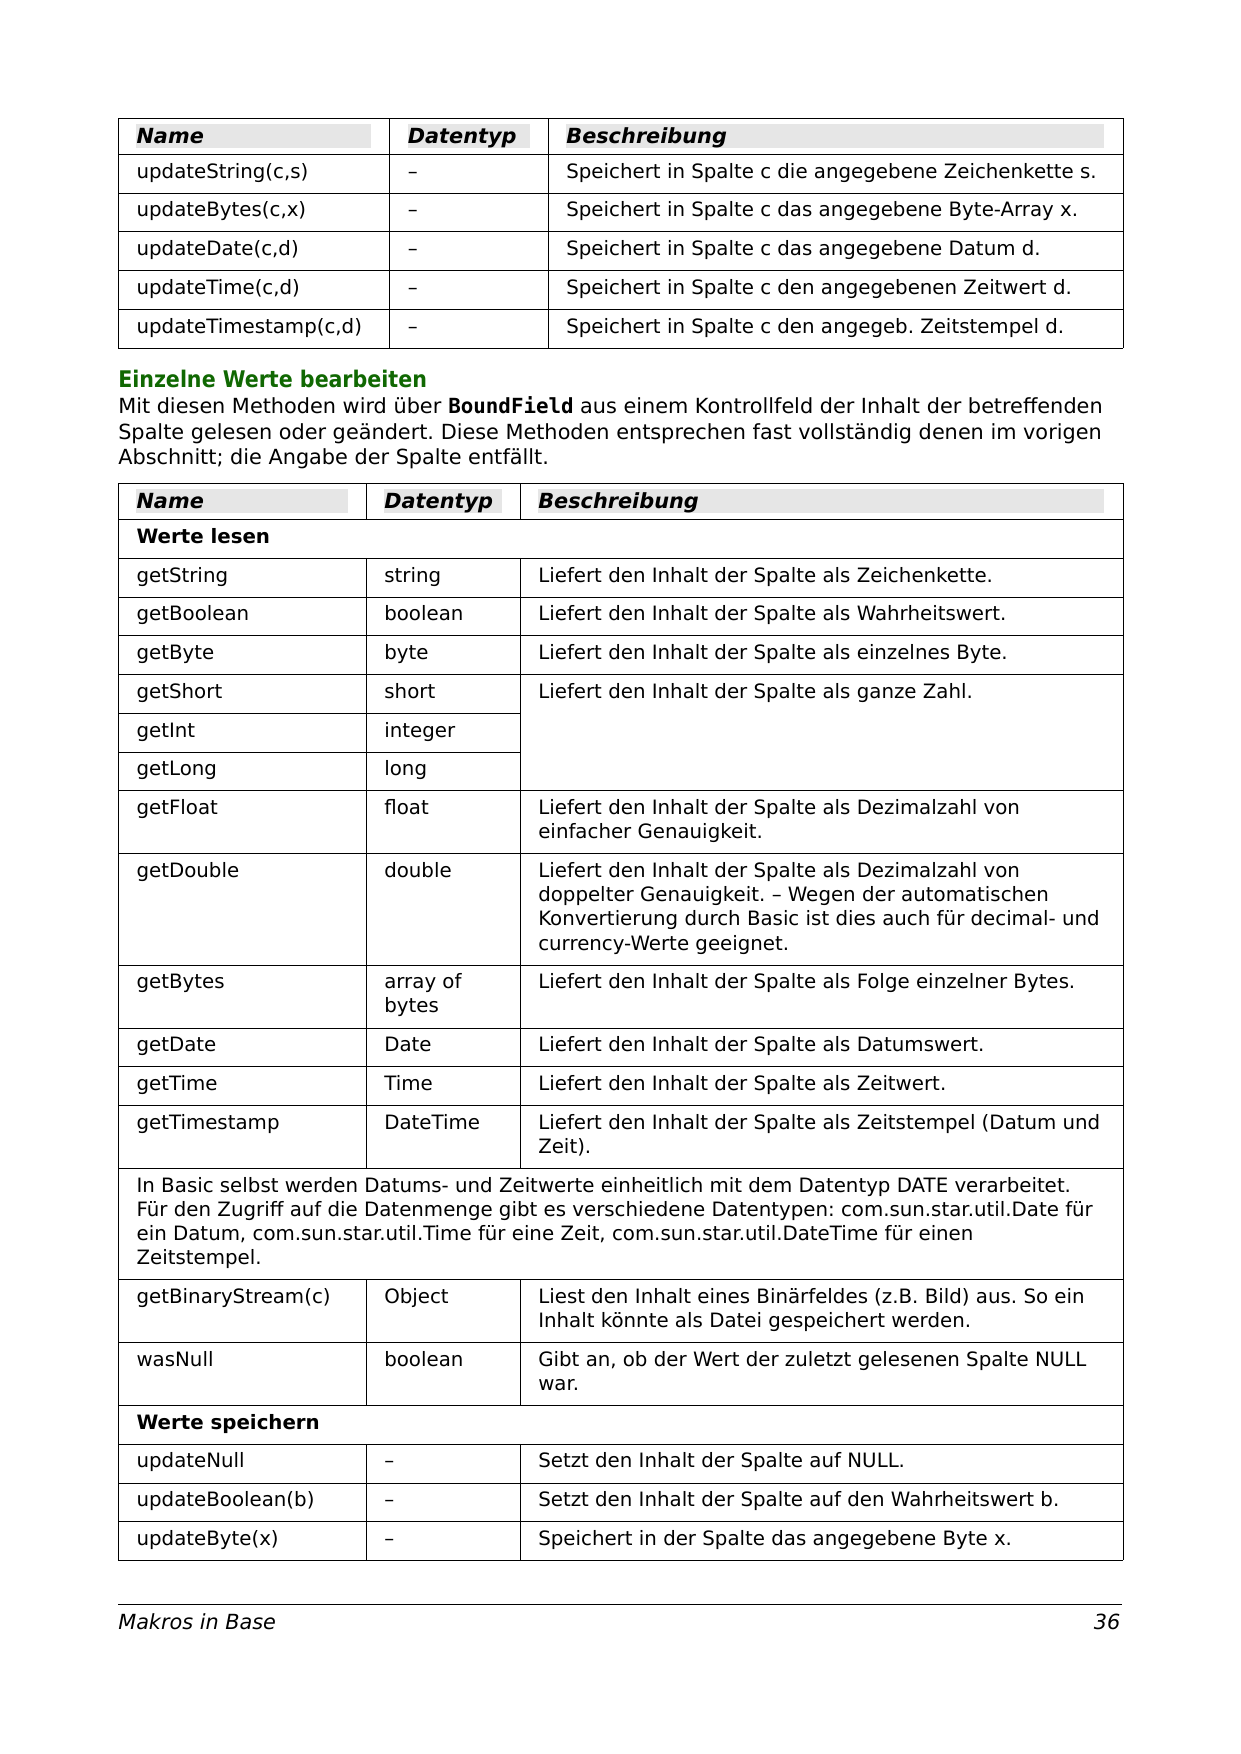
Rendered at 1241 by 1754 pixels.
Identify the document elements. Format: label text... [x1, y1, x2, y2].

table_cell Date [367, 1029, 520, 1066]
table_cell updateTimestamp(c,d) [119, 310, 389, 348]
table_cell getDate [119, 1029, 366, 1066]
table_header Datentyp [390, 119, 548, 154]
table_cell Setzt den Inhalt der Spalte auf den Wahrheitswert b. [521, 1484, 1123, 1521]
table_cell Liefert den Inhalt der Spalte als Dezimalzahl von einfacher Genauigkeit. [521, 791, 1123, 853]
table_header Name [119, 119, 389, 154]
table_cell Speichert in Spalte c das angegebene Datum d. [549, 232, 1123, 270]
table_cell integer [367, 714, 520, 752]
table_cell array of bytes [367, 966, 520, 1027]
table_cell updateString(c,s) [119, 155, 389, 193]
table_cell Gibt an, ob der Wert der zuletzt gelesenen Spalte NULL war. [521, 1343, 1123, 1405]
table_cell – [367, 1445, 520, 1482]
table_cell short [367, 675, 520, 713]
table_cell Liefert den Inhalt der Spalte als Datumswert. [521, 1029, 1123, 1066]
table_cell Liefert den Inhalt der Spalte als Dezimalzahl von doppelter Genauigkeit. – Wegen der automatischen Konvertierung durch Basic ist dies auch für decimal- und currency-Werte geeignet. [521, 854, 1123, 964]
table_cell updateDate(c,d) [119, 232, 389, 270]
table_header Datentyp [367, 484, 520, 519]
table_cell Liefert den Inhalt der Spalte als Zeitwert. [521, 1067, 1123, 1105]
table_cell getString [119, 559, 366, 597]
table_cell Speichert in Spalte c das angegebene Byte-Array x. [549, 194, 1123, 231]
table_cell Speichert in Spalte c den angegeb. Zeitstempel d. [549, 310, 1123, 348]
table_cell boolean [367, 598, 520, 635]
table_cell Liest den Inhalt eines Binärfeldes (z.B. Bild) aus. So ein Inhalt könnte als Datei gespeichert werden. [521, 1280, 1123, 1342]
table_cell – [367, 1484, 520, 1521]
table_header Beschreibung [549, 119, 1123, 154]
table_cell Werte lesen [119, 520, 1123, 558]
table_cell getTimestamp [119, 1106, 366, 1168]
table_cell updateBoolean(b) [119, 1484, 366, 1521]
table_cell – [367, 1522, 520, 1560]
table_cell Liefert den Inhalt der Spalte als Zeitstempel (Datum und Zeit). [521, 1106, 1123, 1168]
table_cell Liefert den Inhalt der Spalte als Folge einzelner Bytes. [521, 966, 1123, 1027]
table_cell updateTime(c,d) [119, 271, 389, 309]
table_header Beschreibung [521, 484, 1123, 519]
table_cell – [390, 194, 548, 231]
table_cell DateTime [367, 1106, 520, 1168]
table_cell byte [367, 636, 520, 674]
table_cell Werte speichern [119, 1406, 1123, 1444]
table_header Name [119, 484, 366, 519]
text Mit diesen Methoden wird über BoundField aus einem Kontrollfeld der Inhalt der betreffenden Spalte gelesen oder geändert. Diese Methoden entsprechen fast vollständig denen im vorigen Abschnitt; die Angabe der Spalte entfällt. [118, 394, 1122, 469]
table_cell updateBytes(c,x) [119, 194, 389, 231]
table_cell Speichert in der Spalte das angegebene Byte x. [521, 1522, 1123, 1560]
table_cell updateNull [119, 1445, 366, 1482]
table_cell In Basic selbst werden Datums- und Zeitwerte einheitlich mit dem Datentyp DATE verarbeitet. Für den Zugriff auf die Datenmenge gibt es verschiedene Datentypen: com.sun.star.util.Date für ein Datum, com.sun.star.util.Time für eine Zeit, com.sun.star.util.DateTime für einen Zeitstempel. [119, 1169, 1123, 1279]
table_cell updateByte(x) [119, 1522, 366, 1560]
table_cell – [390, 310, 548, 348]
table_cell Liefert den Inhalt der Spalte als Wahrheitswert. [521, 598, 1123, 635]
table_cell double [367, 854, 520, 964]
table_cell Object [367, 1280, 520, 1342]
subtitle Einzelne Werte bearbeiten [118, 367, 1122, 393]
table_cell Liefert den Inhalt der Spalte als ganze Zahl. [521, 675, 1123, 790]
table_cell boolean [367, 1343, 520, 1405]
table_cell getBinaryStream(c) [119, 1280, 366, 1342]
table_cell Liefert den Inhalt der Spalte als einzelnes Byte. [521, 636, 1123, 674]
table_cell string [367, 559, 520, 597]
table_cell getLong [119, 753, 366, 790]
table_cell getBoolean [119, 598, 366, 635]
table_cell getDouble [119, 854, 366, 964]
table_cell Time [367, 1067, 520, 1105]
table_cell – [390, 232, 548, 270]
table_cell Setzt den Inhalt der Spalte auf NULL. [521, 1445, 1123, 1482]
table_cell – [390, 155, 548, 193]
table_cell getInt [119, 714, 366, 752]
table_cell getByte [119, 636, 366, 674]
table_cell wasNull [119, 1343, 366, 1405]
table_cell getFloat [119, 791, 366, 853]
table_cell – [390, 271, 548, 309]
table_cell getBytes [119, 966, 366, 1027]
table_cell Speichert in Spalte c die angegebene Zeichenkette s. [549, 155, 1123, 193]
table_cell long [367, 753, 520, 790]
table_cell getShort [119, 675, 366, 713]
table_cell Speichert in Spalte c den angegebenen Zeitwert d. [549, 271, 1123, 309]
table_cell Liefert den Inhalt der Spalte als Zeichenkette. [521, 559, 1123, 597]
table_cell getTime [119, 1067, 366, 1105]
table_cell float [367, 791, 520, 853]
